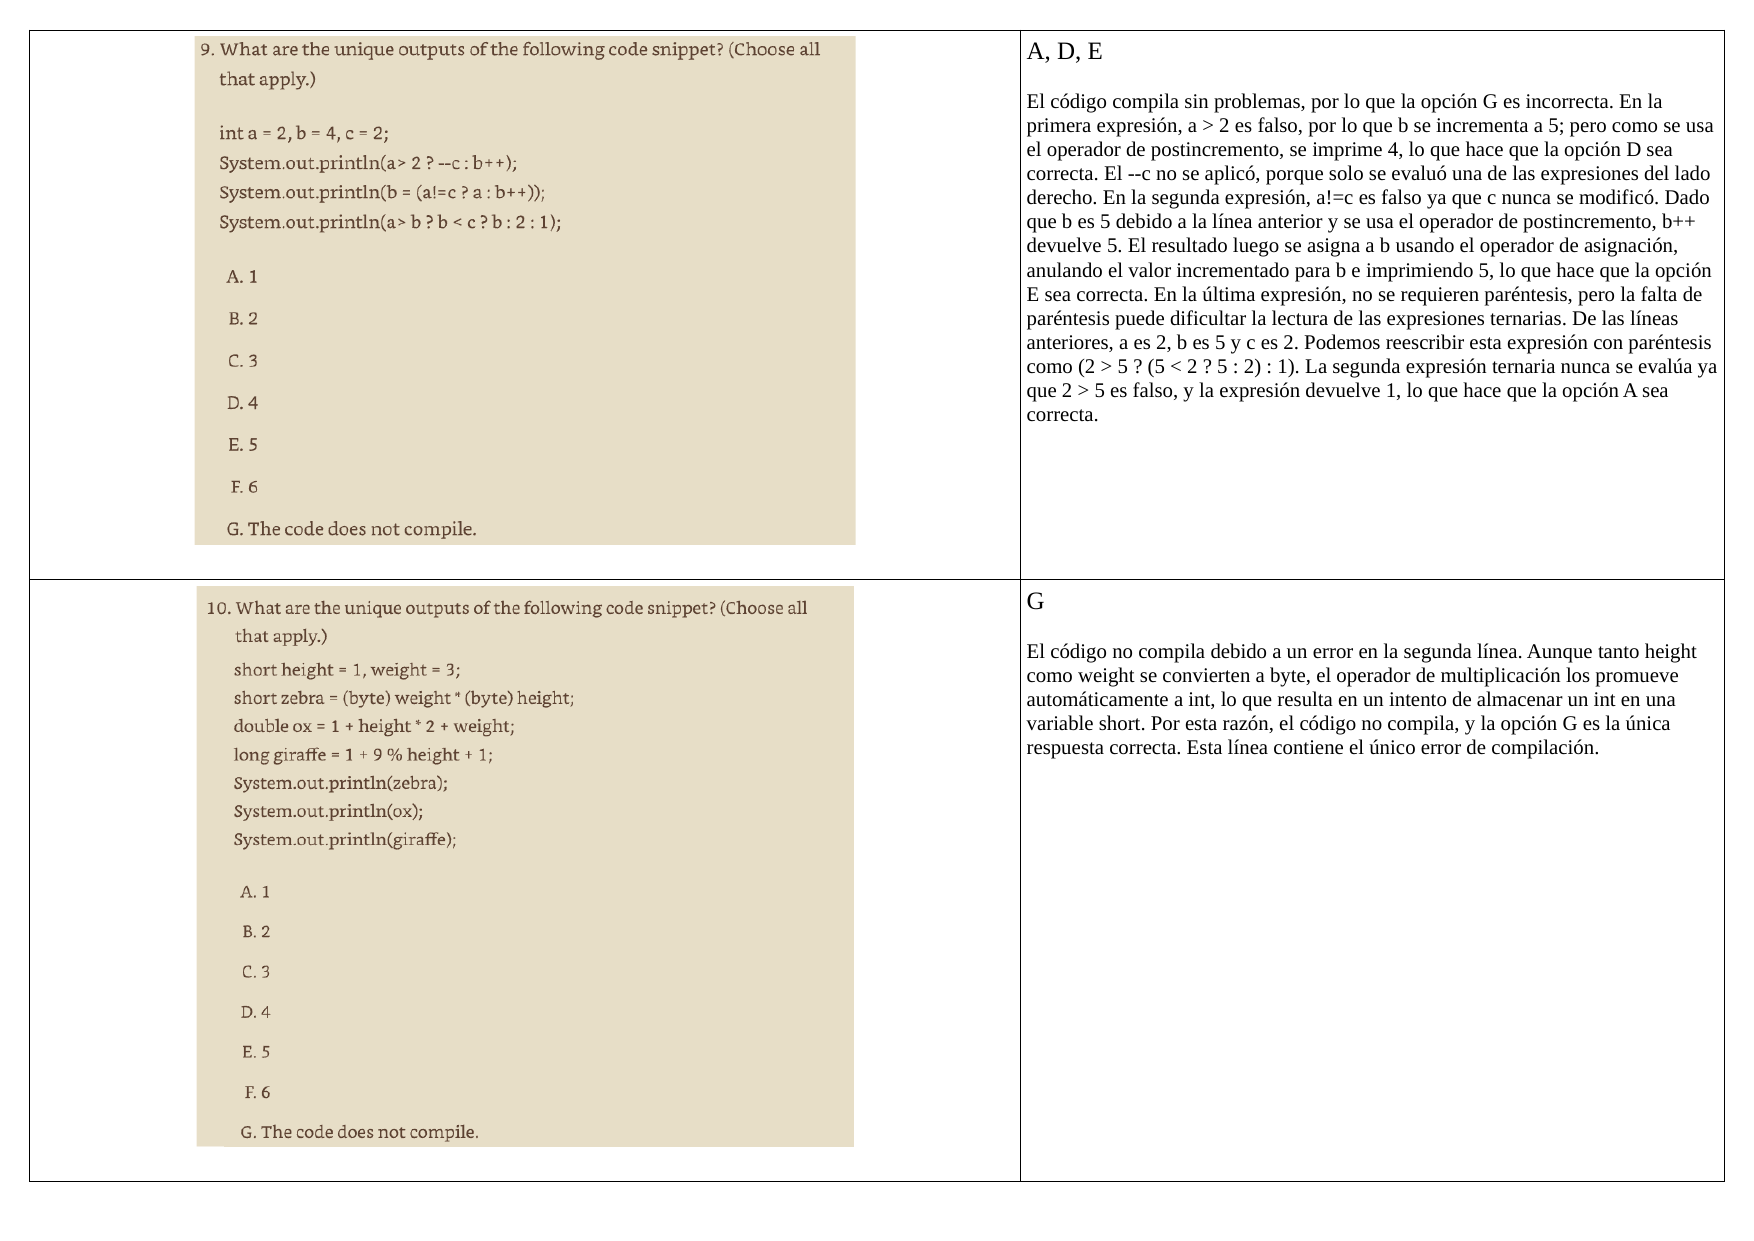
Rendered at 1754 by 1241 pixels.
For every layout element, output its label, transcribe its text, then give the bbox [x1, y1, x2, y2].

table_cell [30, 31, 1020, 579]
table_cell G El código no compila debido a un error en la segunda línea. Aunque tanto height como weight se convierten a byte, el operador de multiplicación los promueve automáticamente a int, lo que resulta en un intento de almacenar un int en una variable short. Por esta razón, el código no compila, y la opción G es la única respuesta correcta. Esta línea contiene el único error de compilación. [1021, 580, 1724, 1181]
table_cell A, D, E El código compila sin problemas, por lo que la opción G es incorrecta. En la primera expresión, a > 2 es falso, por lo que b se incrementa a 5; pero como se usa el operador de postincremento, se imprime 4, lo que hace que la opción D sea correcta. El --c no se aplicó, porque solo se evaluó una de las expresiones del lado derecho. En la segunda expresión, a!=c es falso ya que c nunca se modificó. Dado que b es 5 debido a la línea anterior y se usa el operador de postincremento, b++ devuelve 5. El resultado luego se asigna a b usando el operador de asignación, anulando el valor incrementado para b e imprimiendo 5, lo que hace que la opción E sea correcta. En la última expresión, no se requieren paréntesis, pero la falta de paréntesis puede dificultar la lectura de las expresiones ternarias. De las líneas anteriores, a es 2, b es 5 y c es 2. Podemos reescribir esta expresión con paréntesis como (2 > 5 ? (5 < 2 ? 5 : 2) : 1). La segunda expresión ternaria nunca se evalúa ya que 2 > 5 es falso, y la expresión devuelve 1, lo que hace que la opción A sea correcta. [1021, 31, 1724, 579]
picture [196, 586, 854, 1147]
table_cell [30, 580, 1020, 1181]
picture [194, 36, 856, 545]
